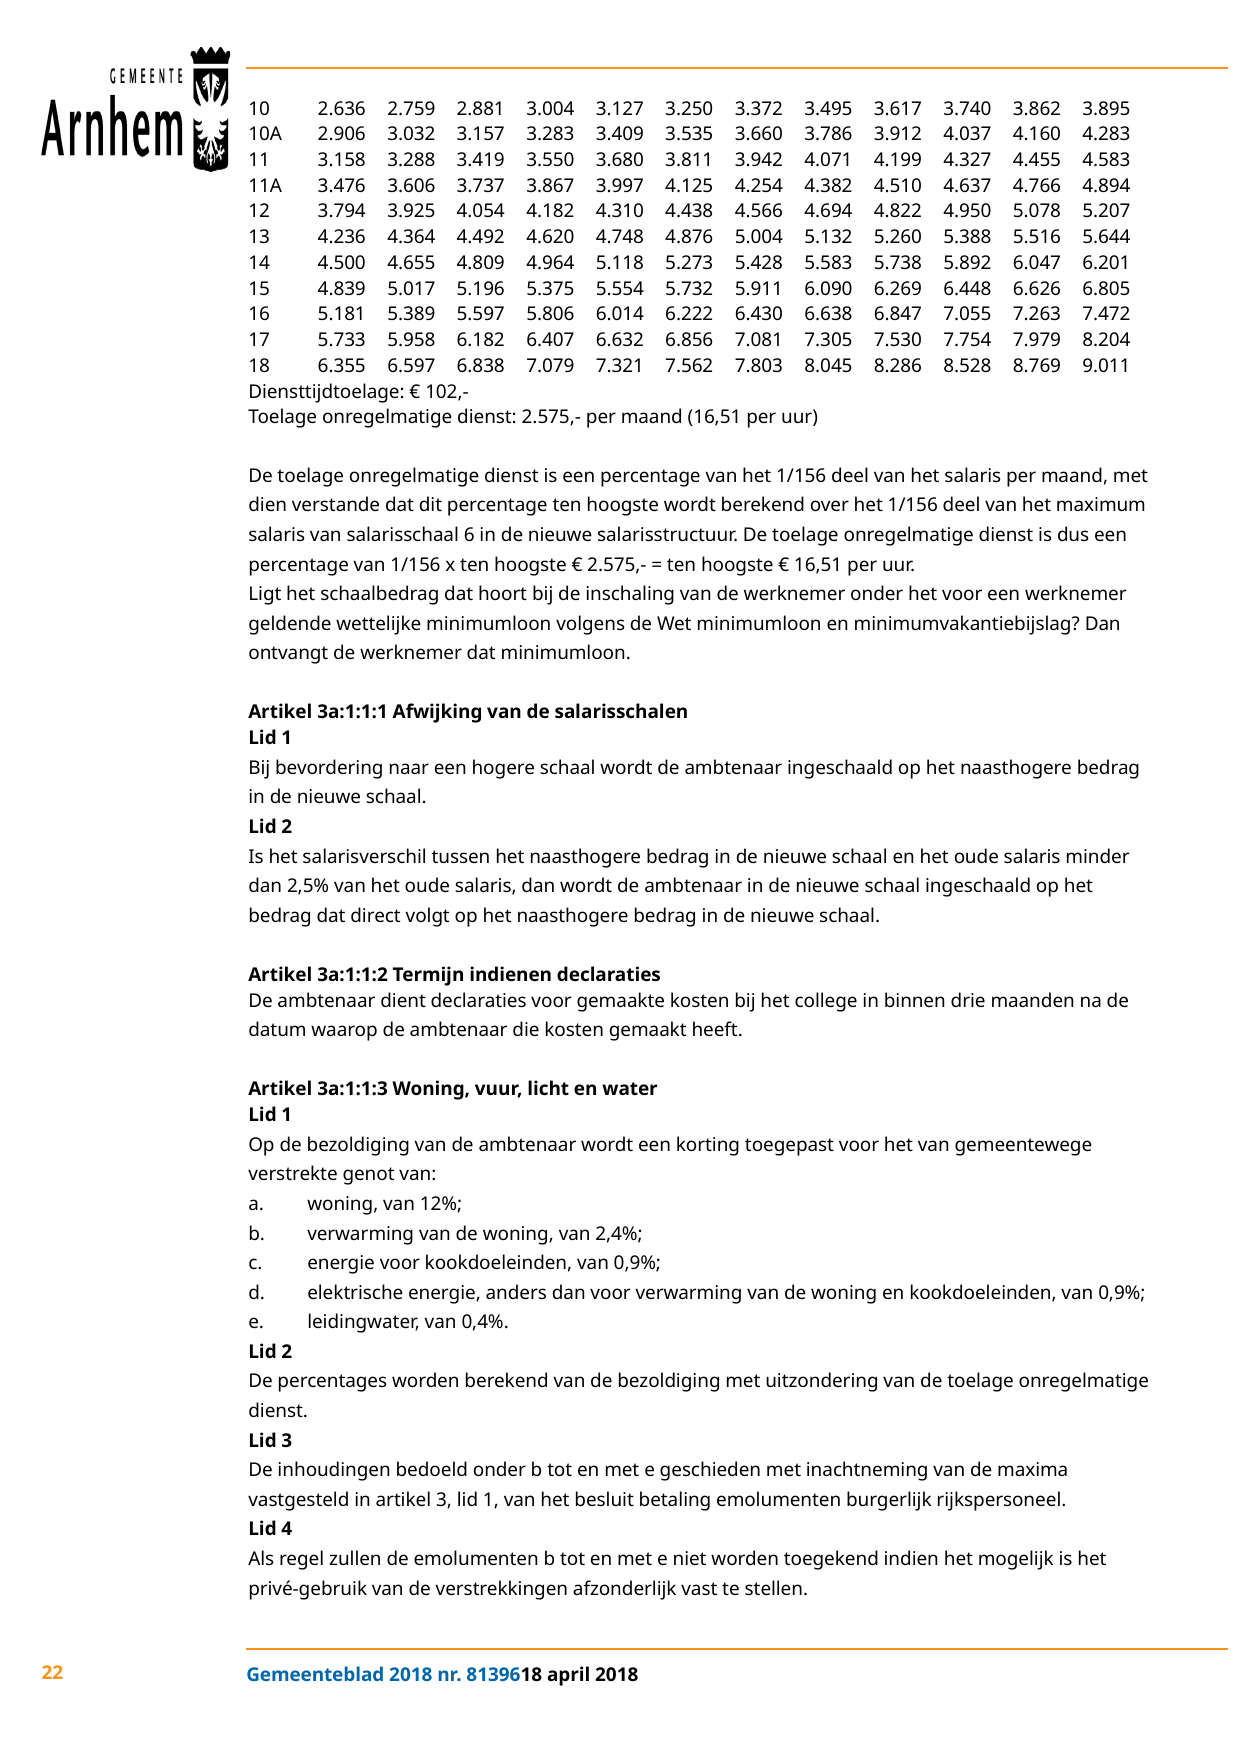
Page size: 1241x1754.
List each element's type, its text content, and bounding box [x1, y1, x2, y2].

table_cell 9.011 [1082, 352, 1152, 378]
picture [41, 47, 231, 172]
table_cell 4.310 [596, 198, 665, 223]
table_cell 6.407 [526, 326, 596, 352]
table_cell 6.638 [804, 301, 873, 326]
table_cell 5.516 [1013, 224, 1082, 249]
table_cell 8.528 [943, 352, 1013, 378]
table_cell 7.979 [1013, 326, 1082, 352]
table_cell 6.856 [665, 326, 734, 352]
table_cell 7.321 [596, 352, 665, 378]
table_cell 4.182 [526, 198, 596, 223]
table_cell 3.660 [735, 121, 804, 146]
table_cell 4.510 [874, 172, 943, 198]
table_cell 5.597 [456, 301, 526, 326]
table_cell 3.283 [526, 121, 596, 146]
table_cell 15 [248, 275, 317, 301]
table_cell 3.419 [456, 146, 526, 172]
table_cell 7.472 [1082, 301, 1152, 326]
table_cell 4.876 [665, 224, 734, 249]
table_cell 4.894 [1082, 172, 1152, 198]
table_cell 4.160 [1013, 121, 1082, 146]
table_cell 4.254 [735, 172, 804, 198]
list leidingwater, van 0,4%. [248, 1308, 1152, 1334]
table_cell 17 [248, 326, 317, 352]
table_cell 8.204 [1082, 326, 1152, 352]
table_cell 3.740 [943, 95, 1013, 121]
text Op de bezoldiging van de ambtenaar wordt een korting toegepast voor het van gemeentewege verstrekte genot van: [248, 1131, 1152, 1186]
table_cell 2.636 [318, 95, 387, 121]
table_cell 5.428 [735, 249, 804, 275]
table_cell 4.637 [943, 172, 1013, 198]
table_cell 4.037 [943, 121, 1013, 146]
table_cell Toelage onregelmatige dienst: 2.575,- per maand (16,51 per uur) [248, 404, 1152, 429]
table_cell 7.803 [735, 352, 804, 378]
table_cell 5.892 [943, 249, 1013, 275]
table_cell 5.389 [387, 301, 456, 326]
table_cell 4.950 [943, 198, 1013, 223]
table_cell 6.448 [943, 275, 1013, 301]
table_cell Diensttijdtoelage: € 102,- [248, 378, 1152, 403]
table_cell 4.620 [526, 224, 596, 249]
table_cell 7.305 [804, 326, 873, 352]
table_cell 14 [248, 249, 317, 275]
table_cell 5.958 [387, 326, 456, 352]
text Lid 2 [248, 813, 1152, 839]
table_cell 5.017 [387, 275, 456, 301]
table_cell 4.809 [456, 249, 526, 275]
text De toelage onregelmatige dienst is een percentage van het 1/156 deel van het salaris per maand, met dien verstande dat dit percentage ten hoogste wordt berekend over het 1/156 deel van het maximum salaris van salarisschaal 6 in de nieuwe salarisstructuur. De toelage onregelmatige dienst is dus een percentage van 1/156 x ten hoogste € 2.575,- = ten hoogste € 16,51 per uur. [248, 462, 1152, 577]
table_cell 8.769 [1013, 352, 1082, 378]
table_cell 4.655 [387, 249, 456, 275]
text De ambtenaar dient declaraties voor gemaakte kosten bij het college in binnen drie maanden na de datum waarop de ambtenaar die kosten gemaakt heeft. [248, 987, 1152, 1042]
table_cell 3.288 [387, 146, 456, 172]
text Lid 3 [248, 1427, 1152, 1452]
text Lid 4 [248, 1516, 1152, 1541]
table_cell 5.733 [318, 326, 387, 352]
table_cell 3.495 [804, 95, 873, 121]
table_cell 5.554 [596, 275, 665, 301]
table_cell 4.438 [665, 198, 734, 223]
table_cell 4.455 [1013, 146, 1082, 172]
table_cell 7.754 [943, 326, 1013, 352]
table_cell 6.047 [1013, 249, 1082, 275]
table_cell 6.222 [665, 301, 734, 326]
table_cell 5.196 [456, 275, 526, 301]
table_cell 11A [248, 172, 317, 198]
table_cell 3.617 [874, 95, 943, 121]
table_cell 6.014 [596, 301, 665, 326]
text Lid 1 [248, 1101, 1152, 1127]
table_cell 3.862 [1013, 95, 1082, 121]
table_cell 3.372 [735, 95, 804, 121]
table_cell 13 [248, 224, 317, 249]
table_cell 6.597 [387, 352, 456, 378]
table_cell 5.388 [943, 224, 1013, 249]
text Bij bevordering naar een hogere schaal wordt de ambtenaar ingeschaald op het naasthogere bedrag in de nieuwe schaal. [248, 754, 1152, 809]
text Ligt het schaalbedrag dat hoort bij de inschaling van de werknemer onder het voor een werknemer geldende wettelijke minimumloon volgens de Wet minimumloon en minimumvakantiebijslag? Dan ontvangt de werknemer dat minimumloon. [248, 580, 1152, 665]
table_cell 2.906 [318, 121, 387, 146]
table_cell 5.738 [874, 249, 943, 275]
table_cell 3.925 [387, 198, 456, 223]
table_cell 2.881 [456, 95, 526, 121]
table_cell 5.004 [735, 224, 804, 249]
text Lid 1 [248, 724, 1152, 750]
table_cell 3.032 [387, 121, 456, 146]
table_cell 4.283 [1082, 121, 1152, 146]
table_cell 3.895 [1082, 95, 1152, 121]
table_cell 5.806 [526, 301, 596, 326]
table_cell 3.867 [526, 172, 596, 198]
table_cell 7.263 [1013, 301, 1082, 326]
table_cell 2.759 [387, 95, 456, 121]
text Is het salarisverschil tussen het naasthogere bedrag in de nieuwe schaal en het oude salaris minder dan 2,5% van het oude salaris, dan wordt de ambtenaar in de nieuwe schaal ingeschaald op het bedrag dat direct volgt op het naasthogere bedrag in de nieuwe schaal. [248, 843, 1152, 928]
table_cell 4.748 [596, 224, 665, 249]
list woning, van 12%; [248, 1190, 1152, 1216]
table_cell 3.794 [318, 198, 387, 223]
table_cell 3.786 [804, 121, 873, 146]
table_cell 5.644 [1082, 224, 1152, 249]
table_cell 7.530 [874, 326, 943, 352]
table_cell 4.071 [804, 146, 873, 172]
table_cell 5.132 [804, 224, 873, 249]
table_cell 4.964 [526, 249, 596, 275]
table_cell 11 [248, 146, 317, 172]
table_cell 4.583 [1082, 146, 1152, 172]
table_cell 3.250 [665, 95, 734, 121]
table_cell 8.286 [874, 352, 943, 378]
table_cell 4.236 [318, 224, 387, 249]
table_cell 6.805 [1082, 275, 1152, 301]
table_cell 6.430 [735, 301, 804, 326]
table_cell 4.327 [943, 146, 1013, 172]
table_cell 10A [248, 121, 317, 146]
table_cell 4.492 [456, 224, 526, 249]
list verwarming van de woning, van 2,4%; [248, 1220, 1152, 1245]
table_cell 6.090 [804, 275, 873, 301]
text De percentages worden berekend van de bezoldiging met uitzondering van de toelage onregelmatige dienst. [248, 1368, 1152, 1423]
table_cell 6.626 [1013, 275, 1082, 301]
table_cell 4.839 [318, 275, 387, 301]
table_cell 7.079 [526, 352, 596, 378]
table_cell 10 [248, 95, 317, 121]
table_cell 4.822 [874, 198, 943, 223]
table_cell 5.583 [804, 249, 873, 275]
table_cell 3.004 [526, 95, 596, 121]
text Artikel 3a:1:1:1 Afwijking van de salarisschalen [248, 699, 1152, 724]
table_cell 6.355 [318, 352, 387, 378]
table_cell 5.260 [874, 224, 943, 249]
table_cell 3.550 [526, 146, 596, 172]
table_cell 3.476 [318, 172, 387, 198]
table_cell 8.045 [804, 352, 873, 378]
table_cell 4.382 [804, 172, 873, 198]
table_cell 7.081 [735, 326, 804, 352]
table_cell 6.838 [456, 352, 526, 378]
text Artikel 3a:1:1:2 Termijn indienen declaraties [248, 961, 1152, 987]
table_cell 4.694 [804, 198, 873, 223]
table_cell 5.078 [1013, 198, 1082, 223]
table_cell 3.811 [665, 146, 734, 172]
list elektrische energie, anders dan voor verwarming van de woning en kookdoeleinden, van 0,9%; [248, 1279, 1152, 1304]
table_cell 6.632 [596, 326, 665, 352]
table_cell 5.181 [318, 301, 387, 326]
table_cell 3.737 [456, 172, 526, 198]
table_cell 3.942 [735, 146, 804, 172]
text De inhoudingen bedoeld onder b tot en met e geschieden met inachtneming van de maxima vastgesteld in artikel 3, lid 1, van het besluit betaling emolumenten burgerlijk rijkspersoneel. [248, 1456, 1152, 1512]
table_cell 3.912 [874, 121, 943, 146]
table_cell 5.911 [735, 275, 804, 301]
table_cell 4.054 [456, 198, 526, 223]
table_cell 4.766 [1013, 172, 1082, 198]
table_cell 3.157 [456, 121, 526, 146]
table_cell 5.273 [665, 249, 734, 275]
text Lid 2 [248, 1338, 1152, 1364]
table_cell 6.201 [1082, 249, 1152, 275]
table_cell 3.127 [596, 95, 665, 121]
table_cell 4.199 [874, 146, 943, 172]
table_cell 7.562 [665, 352, 734, 378]
table_cell 18 [248, 352, 317, 378]
table_cell 3.606 [387, 172, 456, 198]
table_cell 3.535 [665, 121, 734, 146]
table_cell 4.364 [387, 224, 456, 249]
table_cell 3.158 [318, 146, 387, 172]
table_cell 3.409 [596, 121, 665, 146]
table_cell 5.118 [596, 249, 665, 275]
table_cell 5.732 [665, 275, 734, 301]
table_cell 5.375 [526, 275, 596, 301]
table_cell 4.500 [318, 249, 387, 275]
table_cell 7.055 [943, 301, 1013, 326]
table_cell 16 [248, 301, 317, 326]
table_cell 12 [248, 198, 317, 223]
table_cell 4.566 [735, 198, 804, 223]
table_cell 5.207 [1082, 198, 1152, 223]
table_cell 6.847 [874, 301, 943, 326]
table_cell 3.997 [596, 172, 665, 198]
table_cell 6.269 [874, 275, 943, 301]
text Als regel zullen de emolumenten b tot en met e niet worden toegekend indien het mogelijk is het privé-gebruik van de verstrekkingen afzonderlijk vast te stellen. [248, 1545, 1152, 1600]
list energie voor kookdoeleinden, van 0,9%; [248, 1249, 1152, 1275]
table_cell 3.680 [596, 146, 665, 172]
table_cell 6.182 [456, 326, 526, 352]
text Artikel 3a:1:1:3 Woning, vuur, licht en water [248, 1076, 1152, 1101]
table_cell 4.125 [665, 172, 734, 198]
